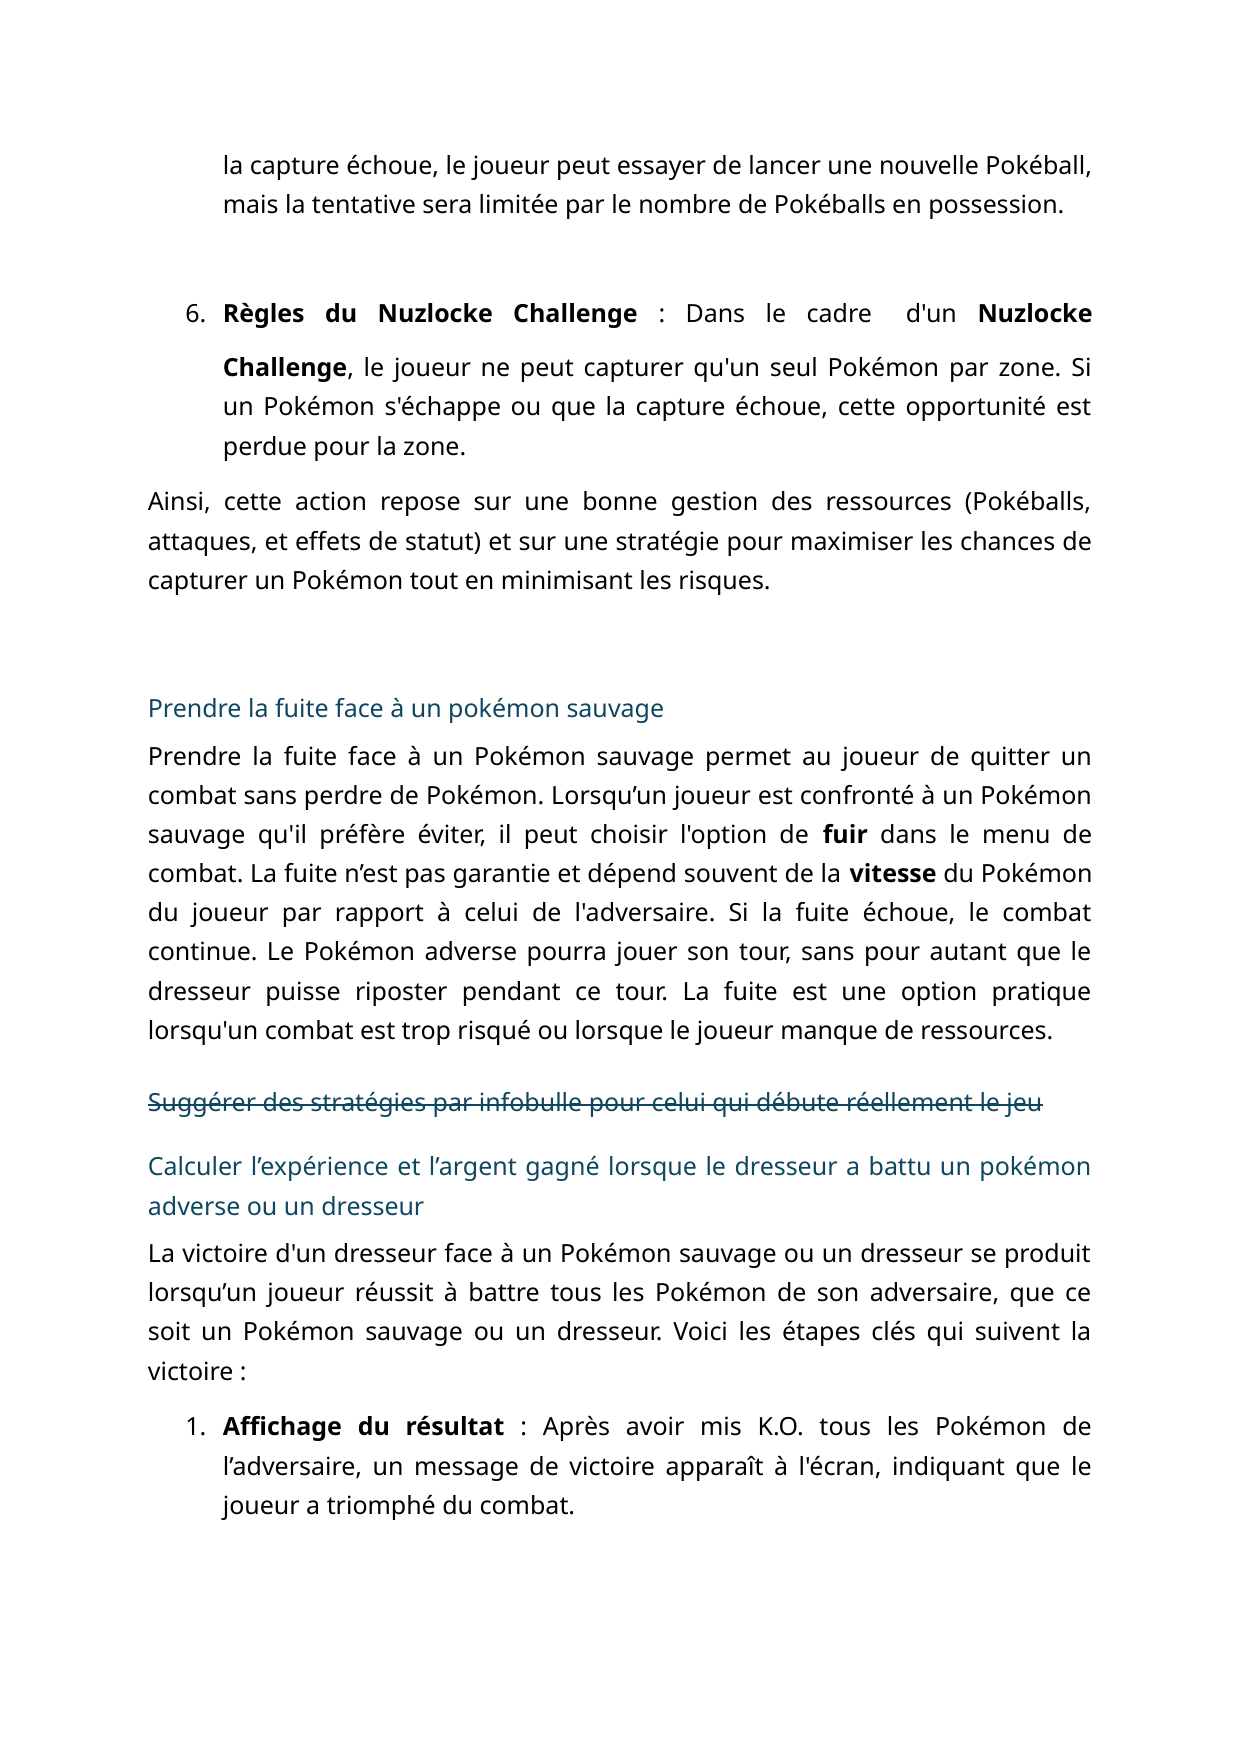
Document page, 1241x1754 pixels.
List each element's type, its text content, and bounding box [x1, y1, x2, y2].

text La victoire d'un dresseur face à un Pokémon sauvage ou un dresseur se produit lorsqu’un joueur réussit à battre tous les Pokémon de son adversaire, que ce soit un Pokémon sauvage ou un dresseur. Voici les étapes clés qui suivent la victoire : [148, 1236, 1093, 1387]
subtitle Suggérer des stratégies par infobulle pour celui qui débute réellement le jeu [148, 1085, 1093, 1119]
list Règles du Nuzlocke Challenge : Dans le cadre d'un Nuzlocke Challenge, le joueur ne peut capturer qu'un seul Pokémon par zone. Si un Pokémon s'échappe ou que la capture échoue, cette opportunité est perdue pour la zone. [185, 243, 1093, 462]
text Ainsi, cette action repose sur une bonne gestion des ressources (Pokéballs, attaques, et effets de statut) et sur une stratégie pour maximiser les chances de capturer un Pokémon tout en minimisant les risques. [148, 484, 1093, 596]
text Prendre la fuite face à un Pokémon sauvage permet au joueur de quitter un combat sans perdre de Pokémon. Lorsqu’un joueur est confronté à un Pokémon sauvage qu'il préfère éviter, il peut choisir l'option de fuir dans le menu de combat. La fuite n’est pas garantie et dépend souvent de la vitesse du Pokémon du joueur par rapport à celui de l'adversaire. Si la fuite échoue, le combat continue. Le Pokémon adverse pourra jouer son tour, sans pour autant que le dresseur puisse riposter pendant ce tour. La fuite est une option pratique lorsqu'un combat est trop risqué ou lorsque le joueur manque de ressources. [148, 738, 1093, 1046]
subtitle Prendre la fuite face à un pokémon sauvage [148, 691, 1093, 725]
list Affichage du résultat : Après avoir mis K.O. tous les Pokémon de l’adversaire, un message de victoire apparaît à l'écran, indiquant que le joueur a triomphé du combat. [185, 1409, 1093, 1521]
subtitle Calculer l’expérience et l’argent gagné lorsque le dresseur a battu un pokémon adverse ou un dresseur [148, 1149, 1093, 1222]
list la capture échoue, le joueur peut essayer de lancer une nouvelle Pokéball, mais la tentative sera limitée par le nombre de Pokéballs en possession. [185, 148, 1093, 221]
